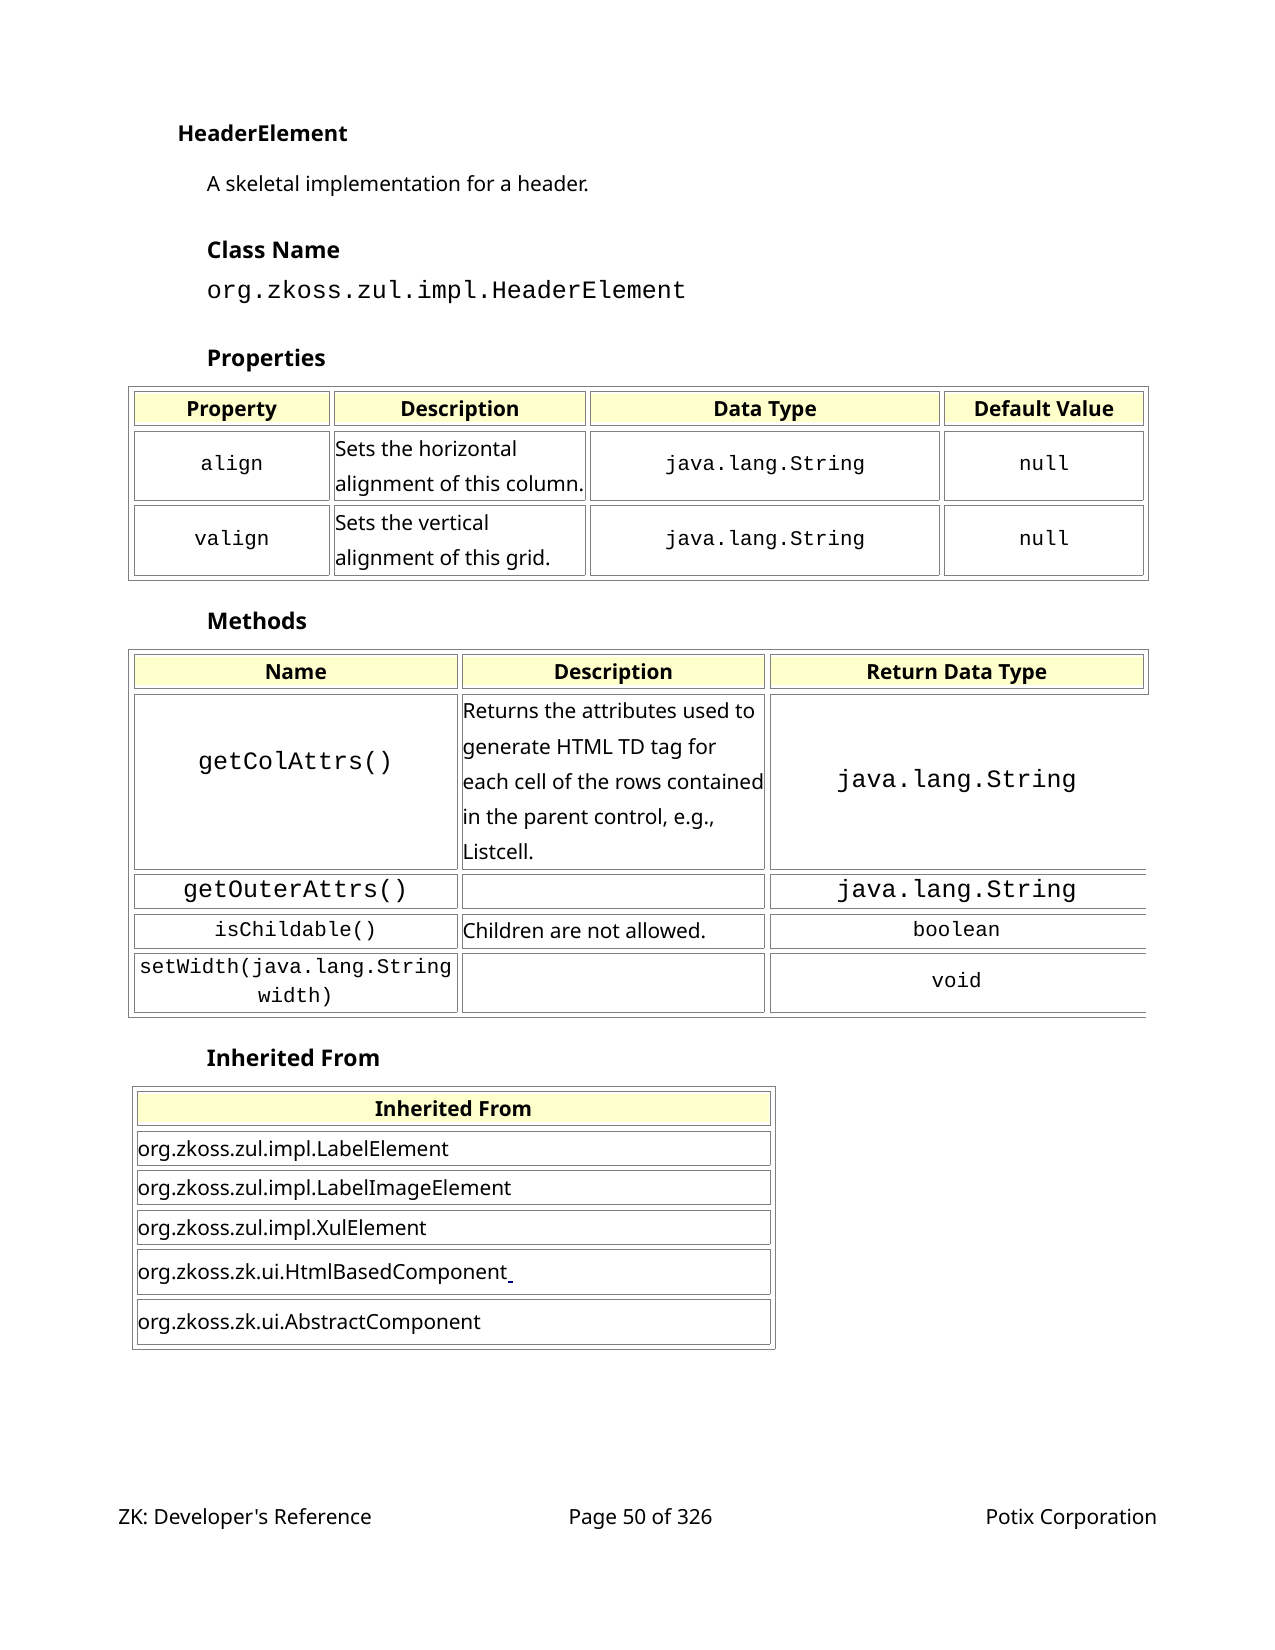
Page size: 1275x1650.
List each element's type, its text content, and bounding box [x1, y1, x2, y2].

table_cell setWidth(java.lang.String width) [131, 948, 459, 1012]
table_cell java.lang.String [767, 869, 1146, 908]
subtitle Properties [207, 342, 1157, 373]
table_cell Returns the attributes used to generate HTML TD tag for each cell of the rows contained in the parent control, e.g., Listcell. [460, 688, 767, 869]
table_cell java.lang.String [588, 500, 942, 575]
subtitle Methods [207, 605, 1157, 636]
table_header Data Type [588, 387, 942, 425]
subtitle HeaderElement [177, 118, 1157, 148]
table_cell void [767, 948, 1146, 1012]
table_cell Children are not allowed. [460, 908, 767, 948]
table_cell [463, 875, 764, 908]
table_header Description [332, 387, 588, 425]
table_cell org.zkoss.zul.impl.LabelElement [134, 1125, 772, 1165]
table_cell java.lang.String [767, 688, 1146, 869]
table_cell getOuterAttrs() [131, 869, 459, 908]
table_cell [463, 954, 764, 1012]
table_header Return Data Type [767, 650, 1146, 688]
table_cell null [942, 425, 1146, 500]
table_cell org.zkoss.zk.ui.HtmlBasedComponent [134, 1244, 772, 1294]
table_cell java.lang.String [588, 425, 942, 500]
table_header Name [131, 650, 459, 688]
text A skeletal implementation for a header. [207, 169, 1157, 197]
table_cell org.zkoss.zk.ui.AbstractComponent [134, 1294, 772, 1343]
table_cell valign [131, 500, 332, 575]
table_cell org.zkoss.zul.impl.LabelImageElement [134, 1165, 772, 1204]
table_cell isChildable() [131, 908, 459, 948]
table_cell Sets the vertical alignment of this grid. [332, 500, 588, 575]
table_cell boolean [767, 908, 1146, 948]
table_cell null [942, 500, 1146, 575]
table_cell Sets the horizontal alignment of this column. [332, 425, 588, 500]
table_cell [460, 948, 767, 1012]
table_header Description [460, 650, 767, 688]
table_cell [460, 869, 767, 908]
table_cell getColAttrs() [131, 688, 459, 869]
table_header Inherited From [134, 1087, 772, 1125]
table_header Default Value [942, 387, 1146, 425]
text org.zkoss.zul.impl.HeaderElement [207, 277, 1157, 306]
table_cell align [131, 425, 332, 500]
table_header Property [131, 387, 332, 425]
subtitle Inherited From [207, 1042, 1157, 1073]
table_cell org.zkoss.zul.impl.XulElement [134, 1204, 772, 1244]
subtitle Class Name [207, 234, 1157, 265]
